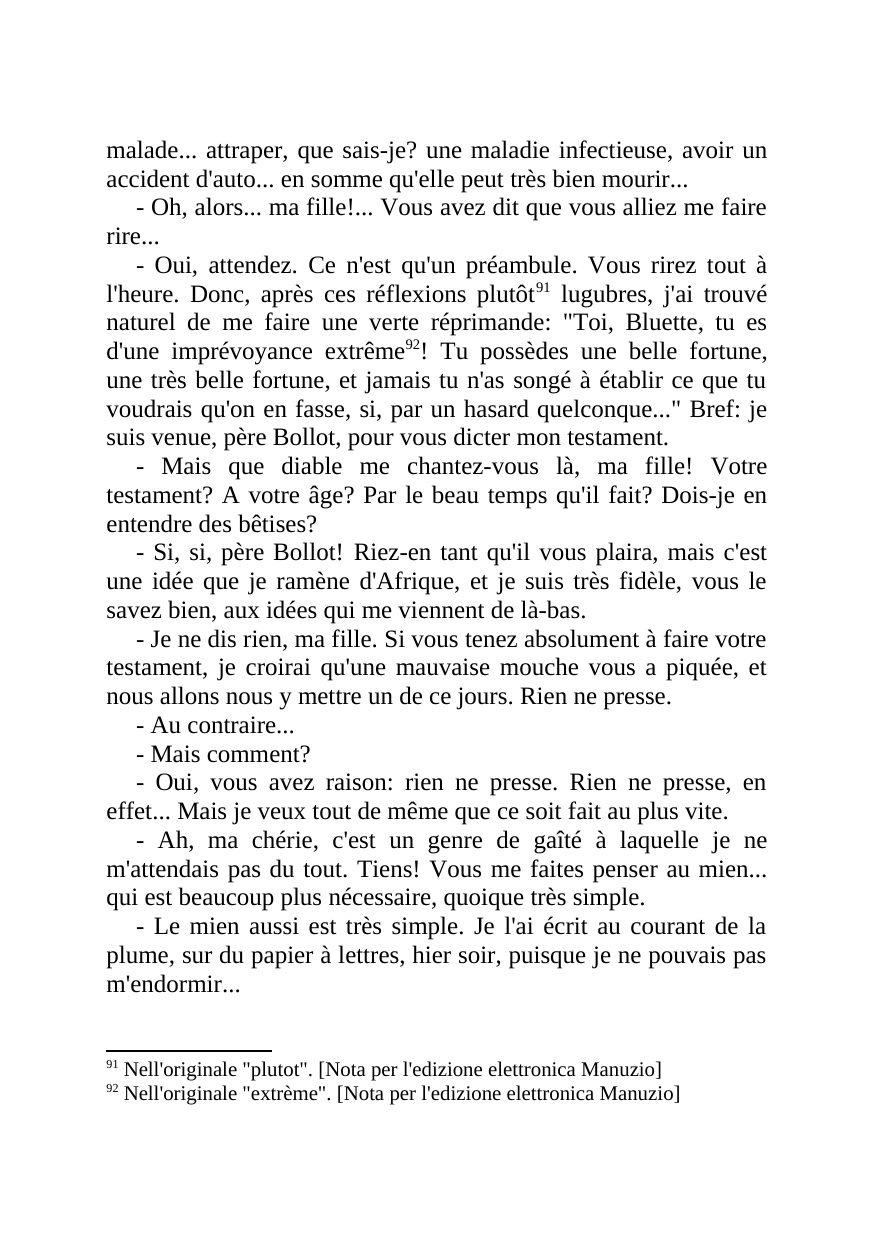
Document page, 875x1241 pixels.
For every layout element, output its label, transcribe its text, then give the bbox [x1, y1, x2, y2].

text - Oui, attendez. Ce n'est qu'un préambule. Vous rirez tout à l'heure. Donc, après ces réflexions plutôt lugubres, j'ai trouvé naturel de me faire une verte réprimande: "Toi, Bluette, tu es d'une imprévoyance extrême! Tu possèdes une belle fortune, une très belle fortune, et jamais tu n'as songé à établir ce que tu voudrais qu'on en fasse, si, par un hasard quelconque..." Bref: je suis venue, père Bollot, pour vous dicter mon testament. [106, 250, 768, 451]
text - Oui, vous avez raison: rien ne presse. Rien ne presse, en effet... Mais je veux tout de même que ce soit fait au plus vite. [106, 767, 768, 825]
text Nell'originale "plutot". [Nota per l'edizione elettronica Manuzio] [106, 1057, 768, 1081]
text - Mais que diable me chantez-vous là, ma fille! Votre testament? A votre âge? Par le beau temps qu'il fait? Dois-je en entendre des bêtises? [106, 451, 768, 537]
text - Oh, alors... ma fille!... Vous avez dit que vous alliez me faire rire... [106, 192, 768, 250]
text - Mais comment? [106, 739, 768, 767]
text - Le mien aussi est très simple. Je l'ai écrit au courant de la plume, sur du papier à lettres, hier soir, puisque je ne pouvais pas m'endormir... [106, 911, 768, 997]
text Nell'originale "extrème". [Nota per l'edizione elettronica Manuzio] [106, 1081, 768, 1105]
text - Si, si, père Bollot! Riez-en tant qu'il vous plaira, mais c'est une idée que je ramène d'Afrique, et je suis très fidèle, vous le savez bien, aux idées qui me viennent de là-bas. [106, 537, 768, 624]
text malade... attraper, que sais-je? une maladie infectieuse, avoir un accident d'auto... en somme qu'elle peut très bien mourir... [106, 135, 768, 192]
text - Au contraire... [106, 710, 768, 739]
text - Je ne dis rien, ma fille. Si vous tenez absolument à faire votre testament, je croirai qu'une mauvaise mouche vous a piquée, et nous allons nous y mettre un de ce jours. Rien ne presse. [106, 624, 768, 710]
text - Ah, ma chérie, c'est un genre de gaîté à laquelle je ne m'attendais pas du tout. Tiens! Vous me faites penser au mien... qui est beaucoup plus nécessaire, quoique très simple. [106, 825, 768, 911]
